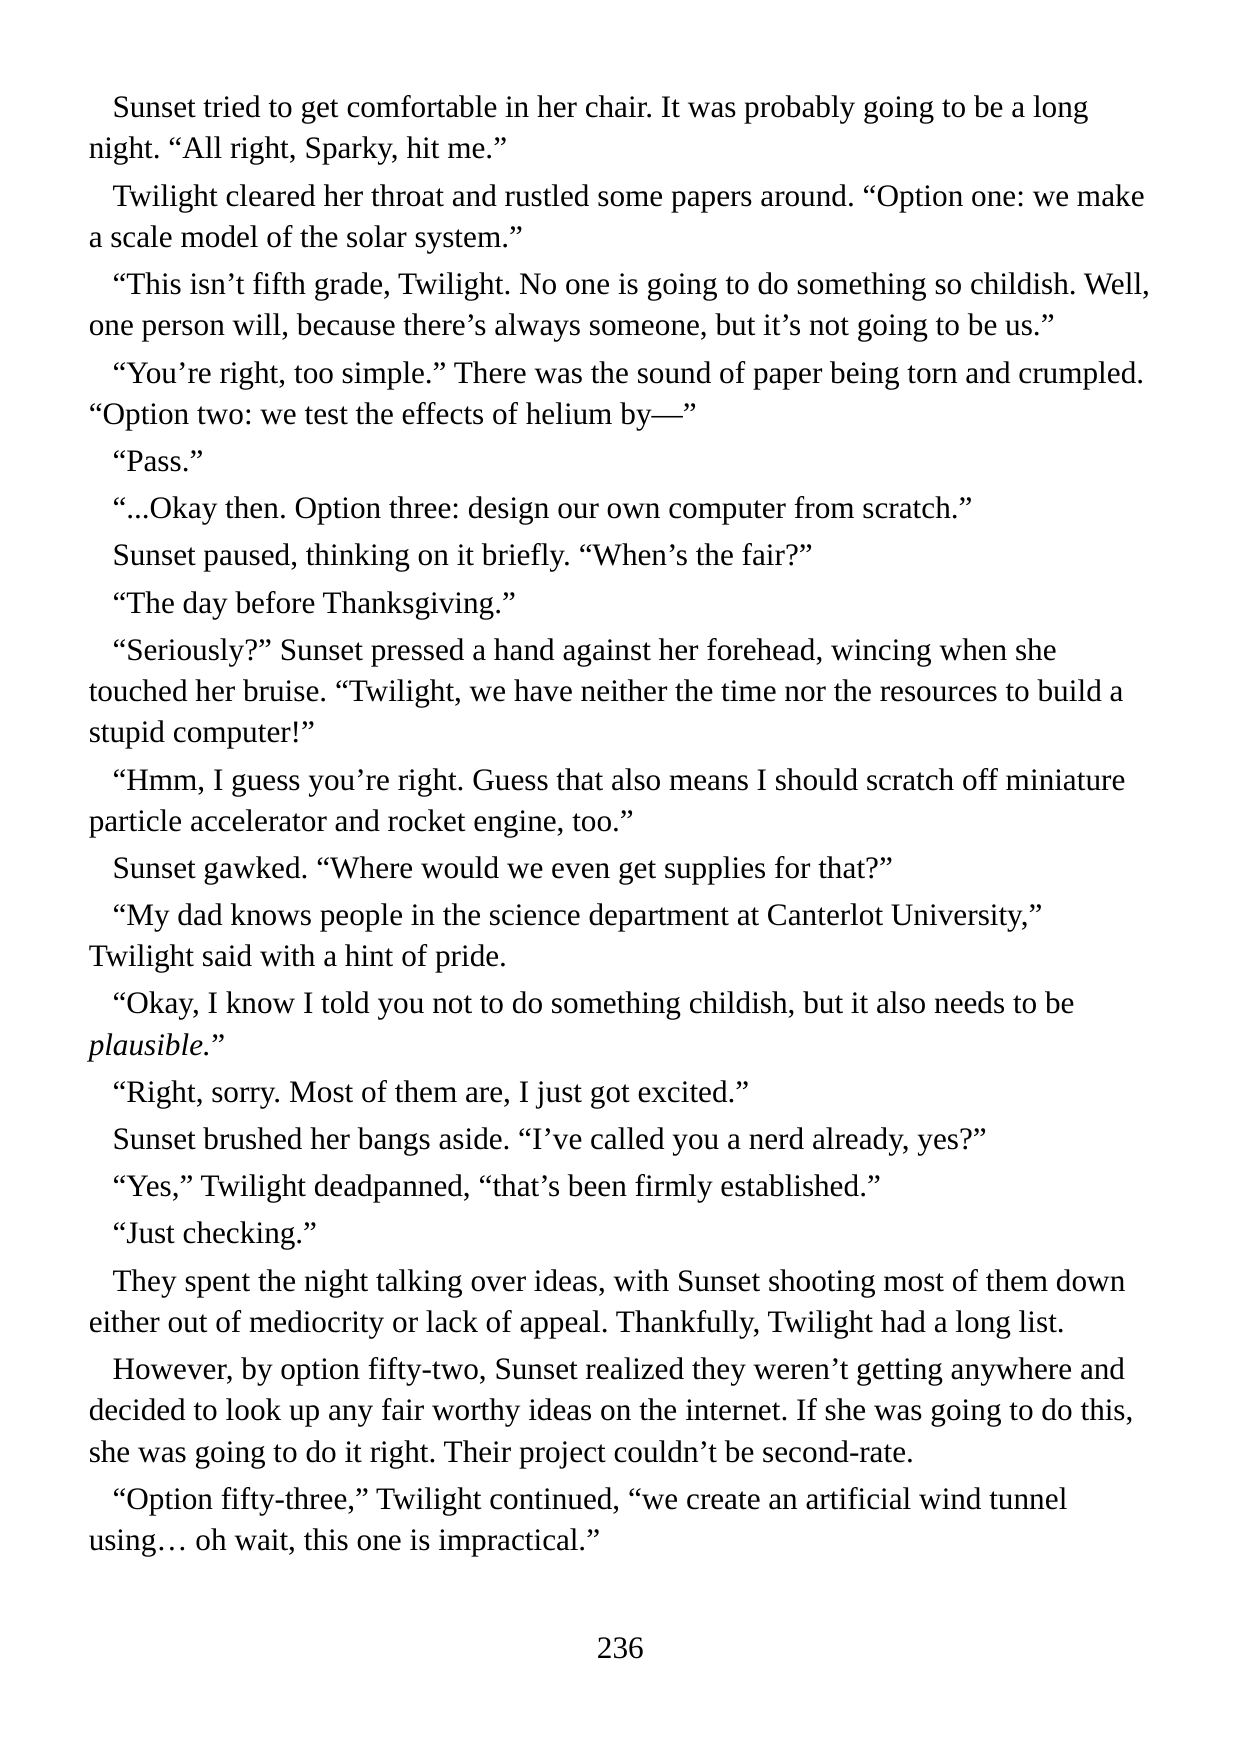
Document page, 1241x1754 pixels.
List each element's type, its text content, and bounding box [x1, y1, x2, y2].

text “This isn’t fifth grade, Twilight. No one is going to do something so childish. Well, one person will, because there’s always someone, but it’s not going to be us.” [88, 265, 1152, 343]
text Twilight cleared her throat and rustled some papers around. “Option one: we make a scale model of the solar system.” [88, 177, 1152, 254]
text “Okay, I know I told you not to do something childish, but it also needs to be plausible.” [88, 985, 1152, 1062]
text They spent the night talking over ideas, with Sunset shooting most of them down either out of mediocrity or lack of appeal. Thankfully, Twilight had a long list. [88, 1262, 1152, 1339]
text “Just checking.” [88, 1215, 1152, 1251]
text However, by option fifty-two, Sunset realized they weren’t getting anywhere and decided to look up any fair worthy ideas on the internet. If she was going to do this, she was going to do it right. Their project couldn’t be second-rate. [88, 1350, 1152, 1469]
text “The day before Thanksgiving.” [88, 584, 1152, 620]
text “Hmm, I guess you’re right. Guess that also means I should scratch off miniature particle accelerator and rocket engine, too.” [88, 761, 1152, 838]
text Sunset tried to get comfortable in her chair. It was probably going to be a long night. “All right, Sparky, hit me.” [88, 88, 1152, 166]
text Sunset paused, thinking on it briefly. “When’s the fair?” [88, 537, 1152, 573]
text “You’re right, too simple.” There was the sound of paper being torn and crumpled. “Option two: we test the effects of helium by—” [88, 354, 1152, 431]
text “Pass.” [88, 442, 1152, 478]
text “Option fifty-three,” Twilight continued, “we create an artificial wind tunnel using… oh wait, this one is impractical.” [88, 1480, 1152, 1557]
text “...Okay then. Option three: design our own computer from scratch.” [88, 489, 1152, 525]
text “Yes,” Twilight deadpanned, “that’s been firmly established.” [88, 1168, 1152, 1203]
text “Right, sorry. Most of them are, I just got excited.” [88, 1073, 1152, 1109]
text “Seriously?” Sunset pressed a hand against her forehead, wincing when she touched her bruise. “Twilight, we have neither the time nor the resources to build a stupid computer!” [88, 631, 1152, 749]
text Sunset brushed her bangs aside. “I’ve called you a nerd already, yes?” [88, 1120, 1152, 1156]
text Sunset gawked. “Where would we even get supplies for that?” [88, 849, 1152, 885]
text “My dad knows people in the science department at Canterlot University,” Twilight said with a hint of pride. [88, 896, 1152, 973]
